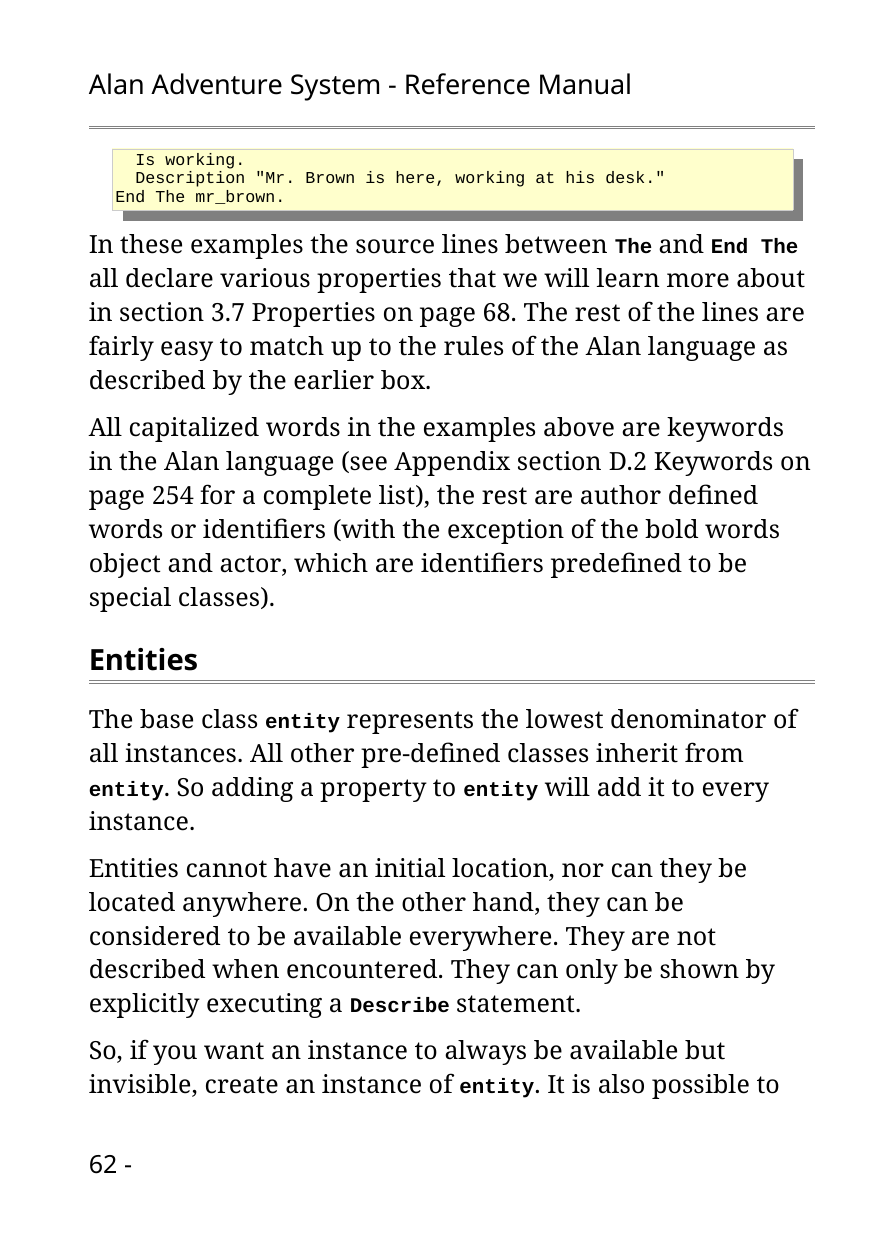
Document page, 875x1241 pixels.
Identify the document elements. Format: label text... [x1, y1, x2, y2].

text In these examples the source lines between The and End The all declare various properties that we will learn more about in section 3.7 Properties on page 56. The rest of the lines are fairly easy to match up to the rules of the Alan language as described by the earlier box. [88, 227, 815, 397]
text Is working. Description "Mr. Brown is here, working at his desk." End The mr_brown. [113, 150, 793, 210]
subtitle Entities [88, 639, 815, 683]
text All capitalized words in the examples above are keywords in the Alan language (see Appendix section D.2 Keywords on page 205 for a complete list), the rest are author defined words or identifiers (with the exception of the bold words object and actor, which are identifiers predefined to be special classes). [88, 410, 815, 614]
text So, if you want an instance to always be available but invisible, create an instance of entity. It is also possible to [88, 1033, 815, 1101]
text The base class entity represents the lowest denominator of all instances. All other pre-defined classes inherit from entity. So adding a property to entity will add it to every instance. [88, 702, 815, 838]
text Entities cannot have an initial location, nor can they be located anywhere. On the other hand, they can be considered to be available everywhere. They are not described when encountered. They can only be shown by explicitly executing a Describe statement. [88, 851, 815, 1020]
